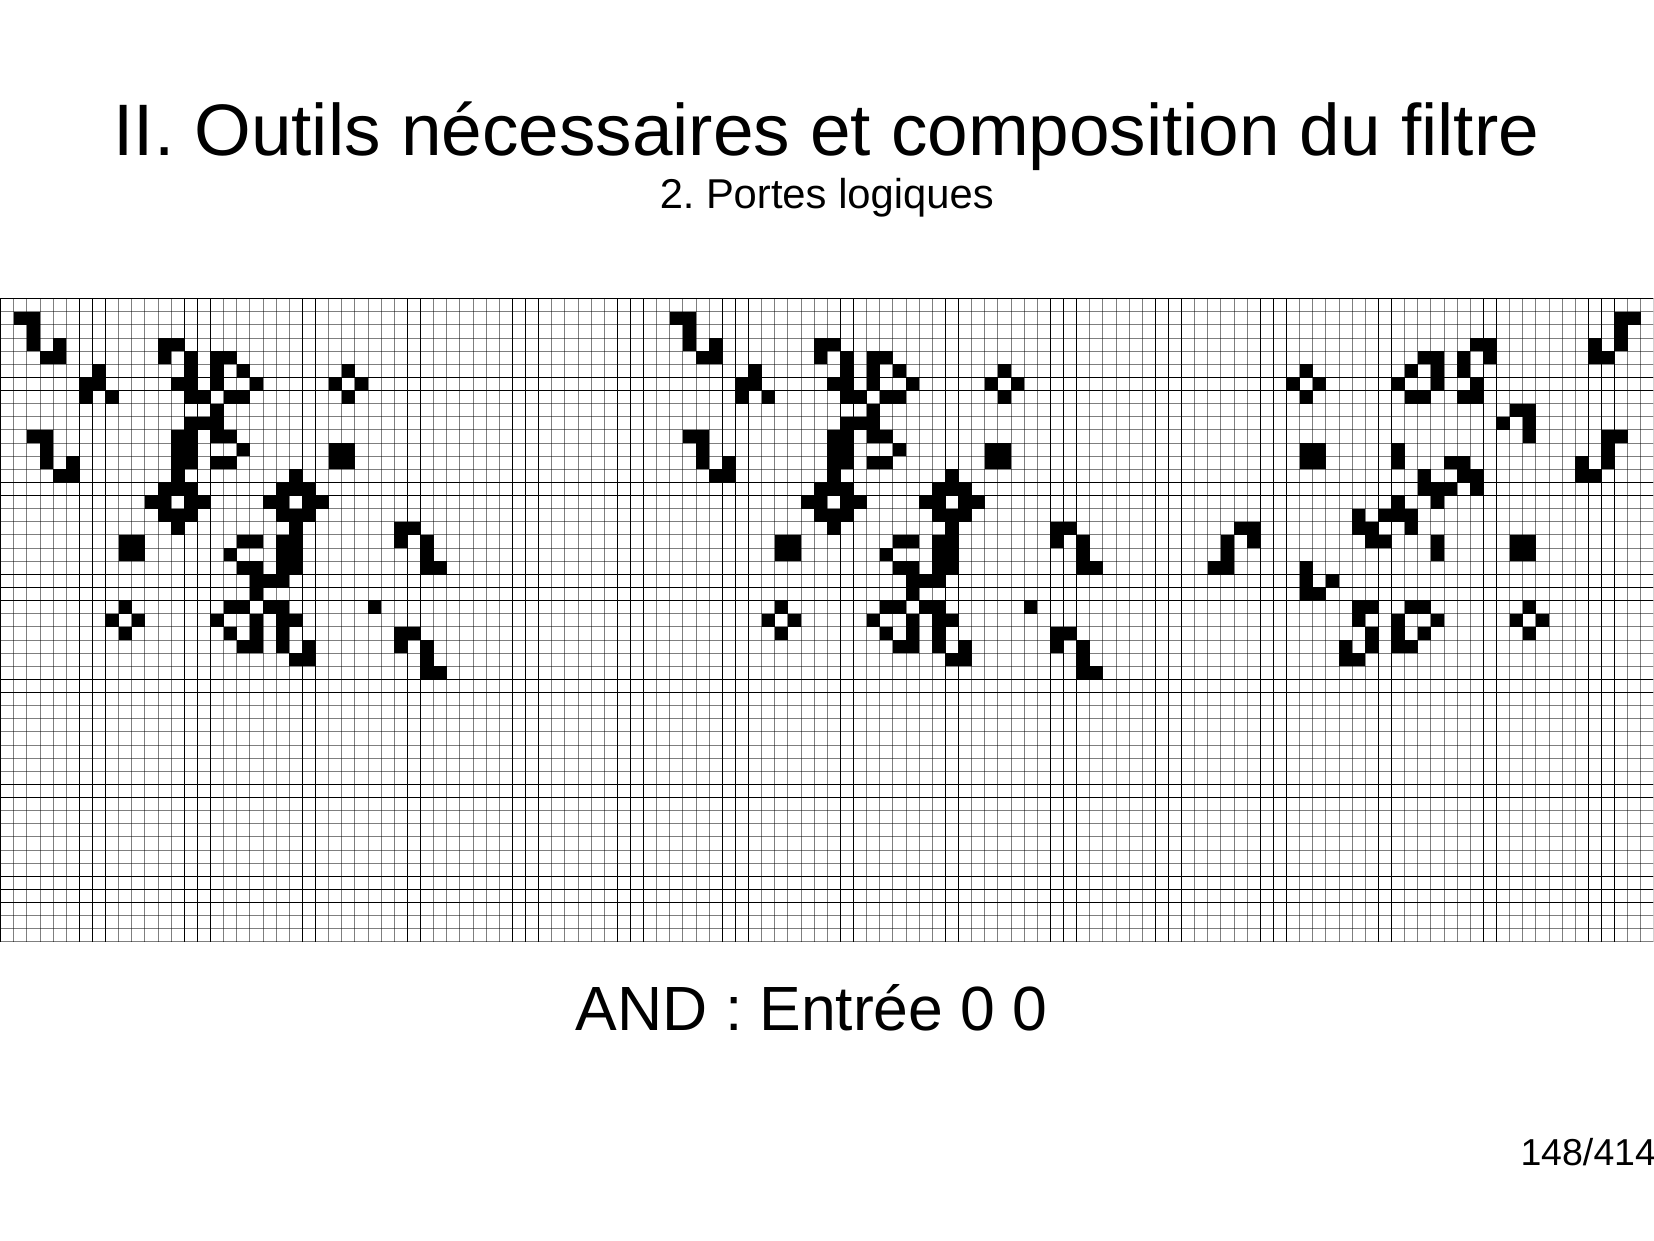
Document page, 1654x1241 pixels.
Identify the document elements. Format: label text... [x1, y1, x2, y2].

text_box <number>/414 [1505, 1124, 1654, 1182]
text_box AND : Entrée 0 0 [561, 966, 1063, 1052]
title II. Outils nécessaires et composition du filtre 2. Portes logiques [82, 49, 1571, 257]
picture [0, 298, 1654, 942]
